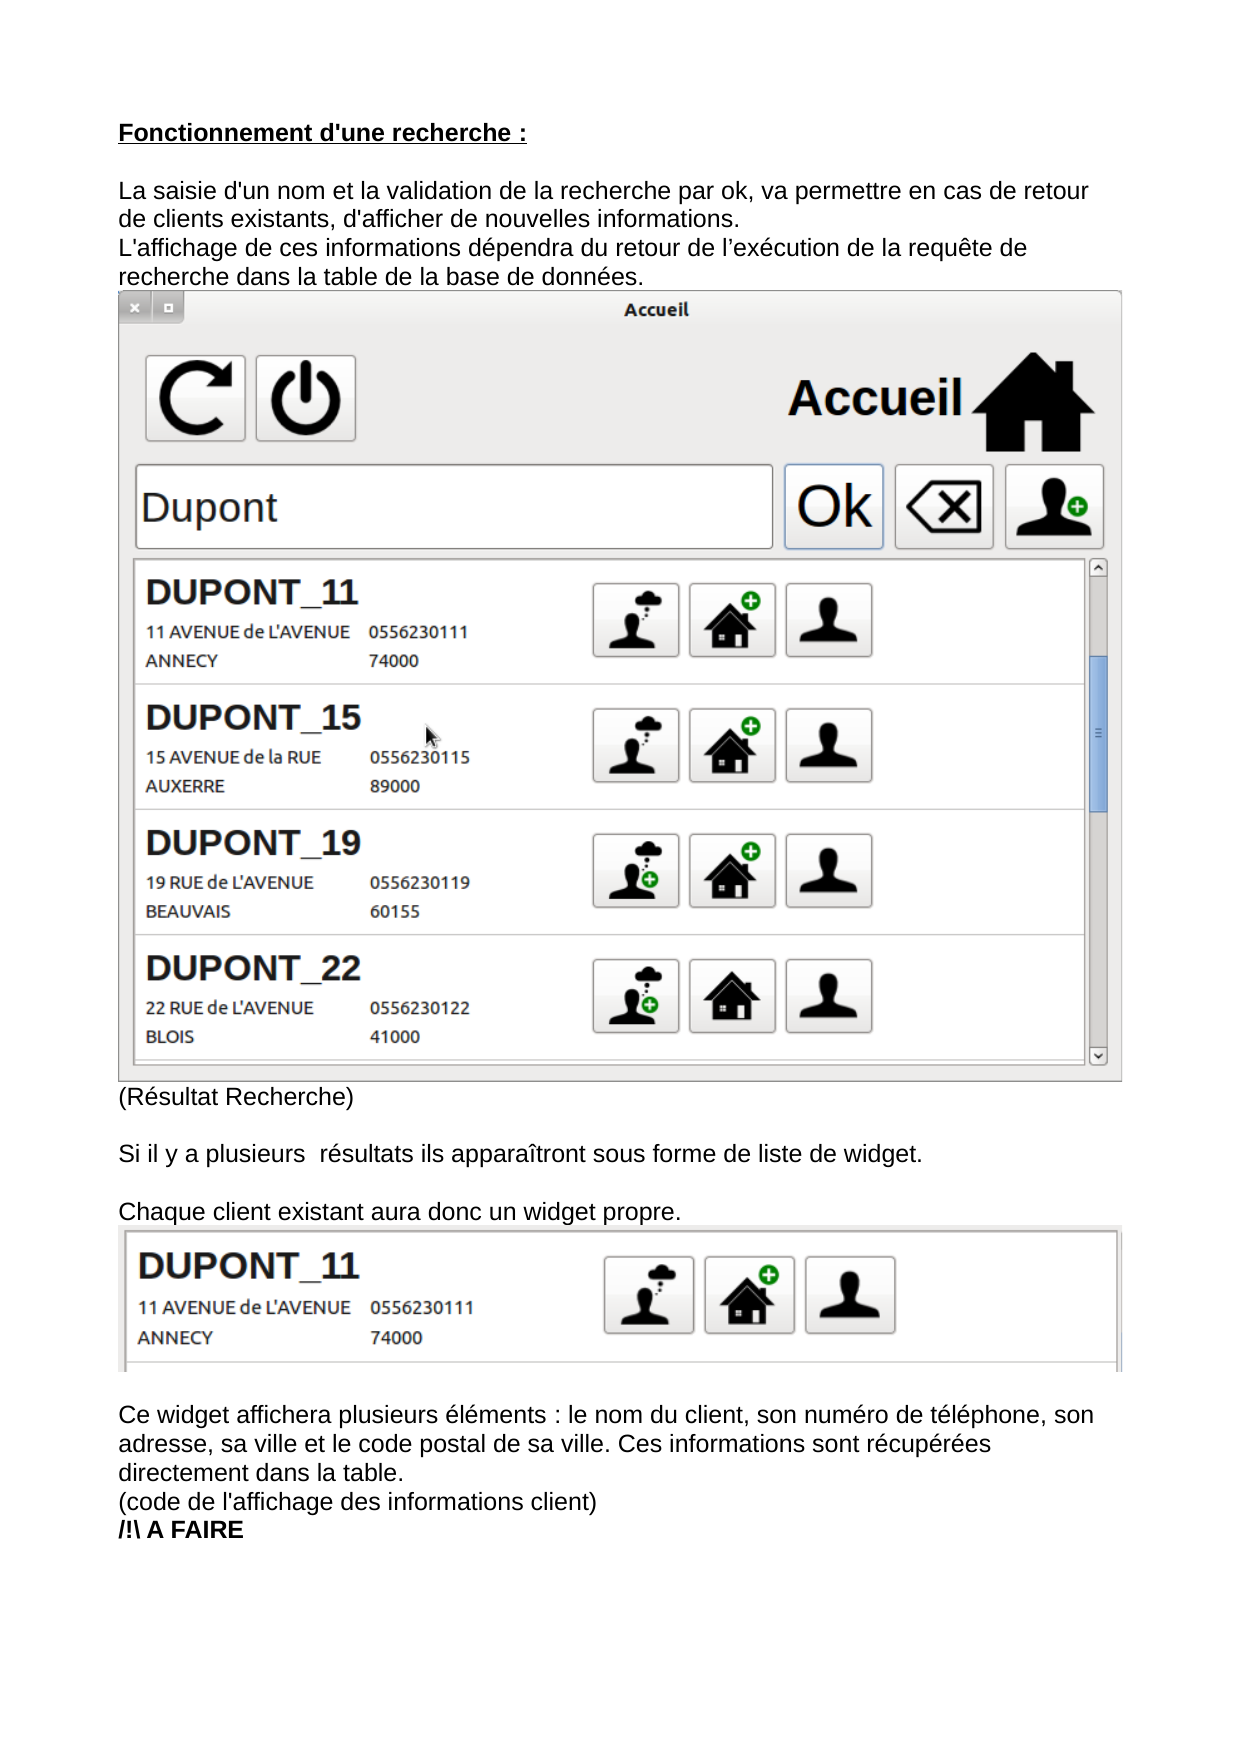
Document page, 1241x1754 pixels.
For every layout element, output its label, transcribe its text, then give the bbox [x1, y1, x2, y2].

text L'affichage de ces informations dépendra du retour de l’exécution de la requête de recherche dans la table de la base de données. [118, 233, 1122, 290]
text Chaque client existant aura donc un widget propre. [118, 1197, 1122, 1225]
text La saisie d'un nom et la validation de la recherche par ok, va permettre en cas de retour de clients existants, d'afficher de nouvelles informations. [118, 176, 1122, 233]
text (code de l'affichage des informations client) [118, 1487, 1122, 1515]
text Ce widget affichera plusieurs éléments : le nom du client, son numéro de téléphone, son adresse, sa ville et le code postal de sa ville. Ces informations sont récupérées directement dans la table. [118, 1400, 1122, 1487]
picture [118, 290, 1123, 1082]
text Si il y a plusieurs résultats ils apparaîtront sous forme de liste de widget. [118, 1139, 1122, 1168]
picture [118, 1225, 1123, 1372]
text Fonctionnement d'une recherche : [118, 118, 1122, 147]
text (Résultat Recherche) [118, 1082, 1122, 1111]
text /!\ A FAIRE [118, 1515, 1122, 1544]
